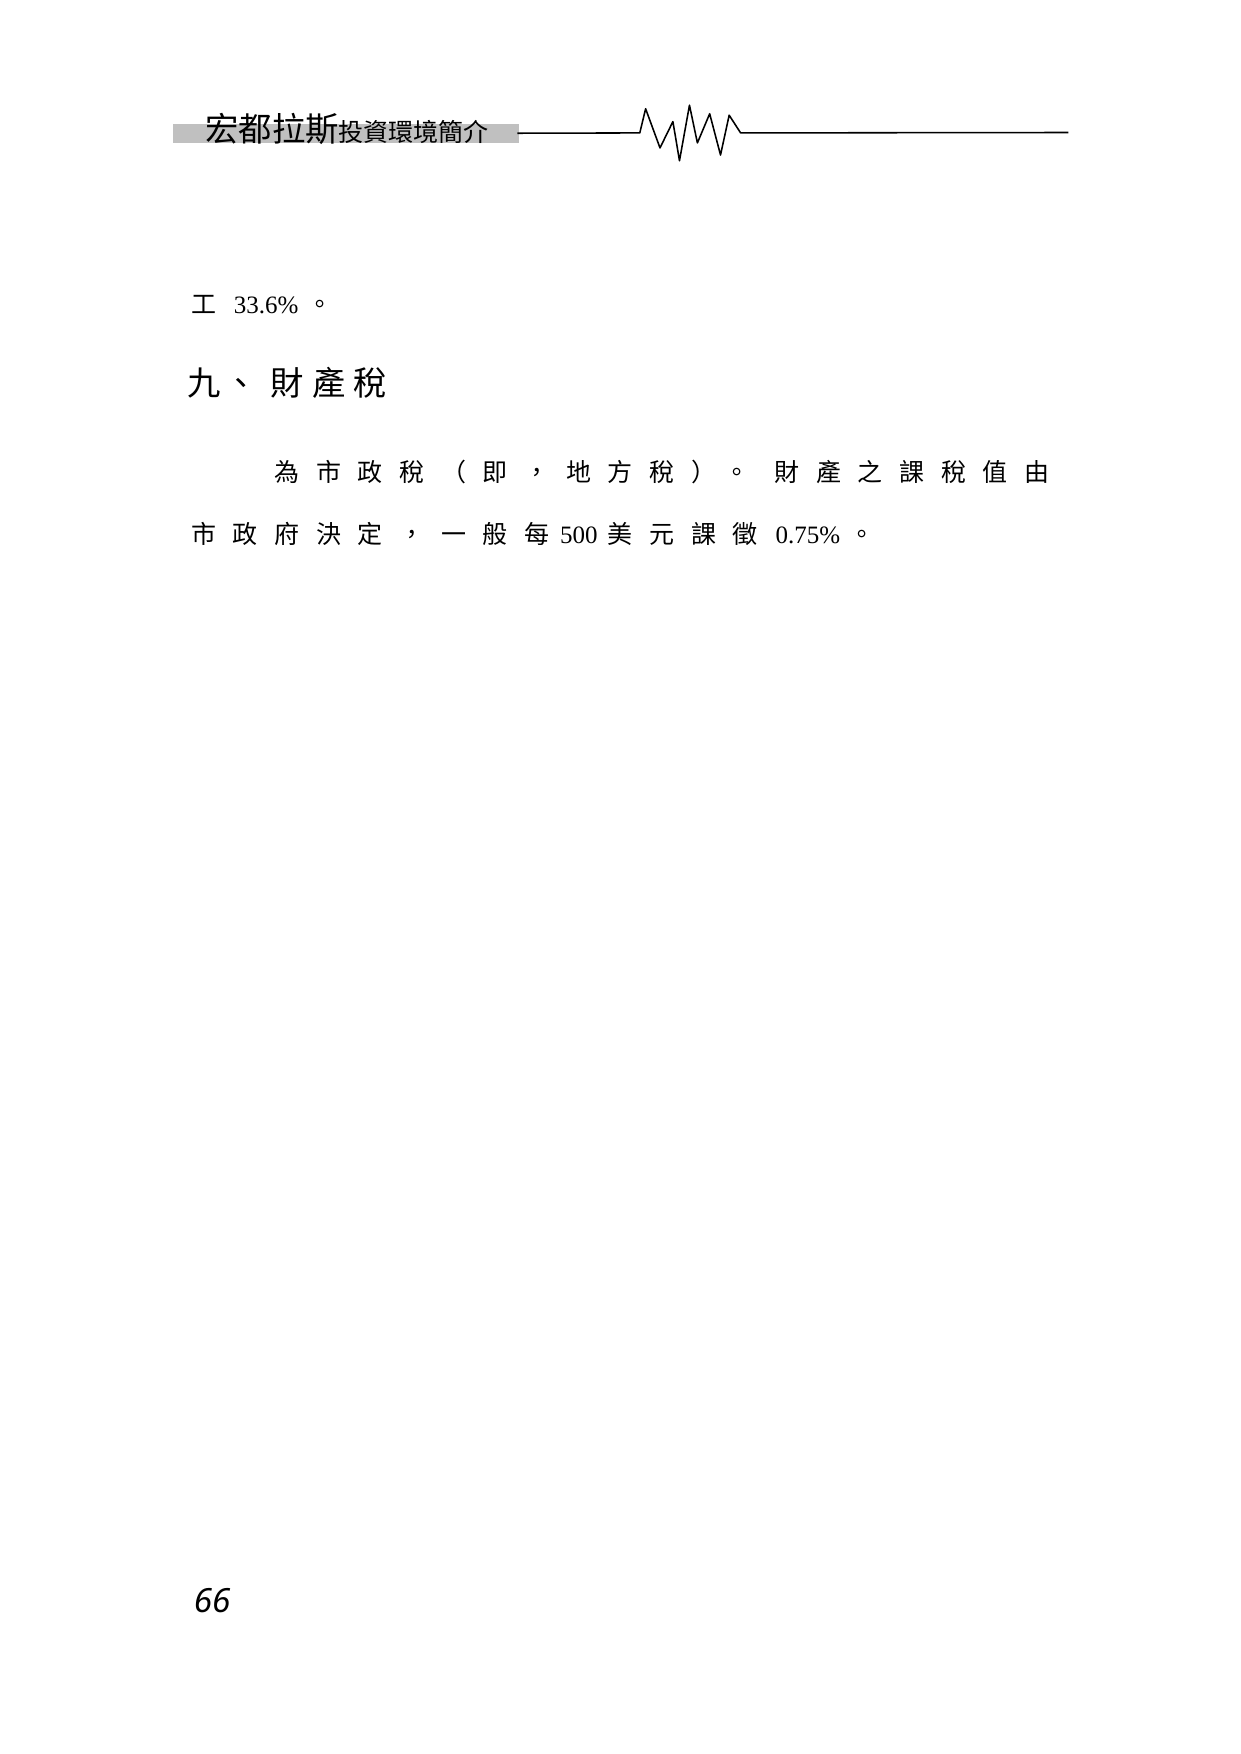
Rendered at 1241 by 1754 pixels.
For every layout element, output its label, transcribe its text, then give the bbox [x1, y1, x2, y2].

text 九、財產稅 [183, 339, 1058, 402]
text 工33.6%。 [183, 250, 1058, 313]
text 為市政稅（即，地方稅）。財產之課稅值由市政府決定，一般每500美元課徵0.75%。 [183, 429, 1058, 554]
